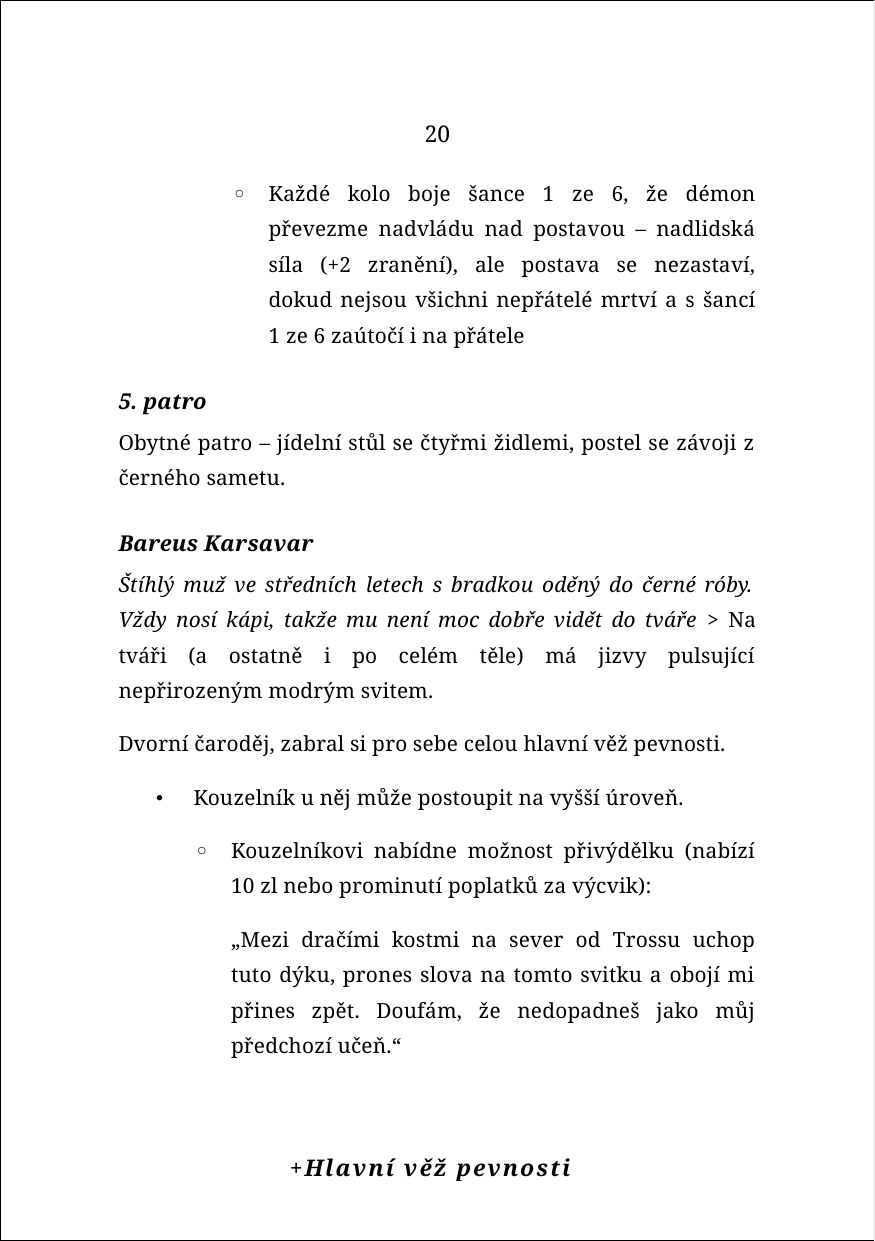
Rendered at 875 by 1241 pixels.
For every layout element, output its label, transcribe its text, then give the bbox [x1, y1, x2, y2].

list Každé kolo boje šance 1 ze 6, že démon převezme nadvládu nad postavou – nadlidská síla (+2 zranění), ale postava se nezastaví, dokud nejsou všichni nepřátelé mrtví a s šancí 1 ze 6 zaútočí i na přátele [231, 179, 756, 349]
list Kouzelník u něj může postoupit na vyšší úroveň. [156, 783, 756, 811]
text Obytné patro – jídelní stůl se čtyřmi židlemi, postel se závoji z černého sametu. [118, 428, 756, 492]
text Štíhlý muž ve středních letech s bradkou oděný do černé róby. Vždy nosí kápi, takže mu není moc dobře vidět do tváře > Na tváři (a ostatně i po celém těle) má jizvy pulsující nepřirozeným modrým svitem. [118, 570, 756, 705]
list Kouzelníkovi nabídne možnost přivýdělku (nabízí 10 zl nebo prominutí poplatků za výcvik): [193, 836, 756, 900]
list „Mezi dračími kostmi na sever od Trossu uchop tuto dýku, prones slova na tomto svitku a obojí mi přines zpět. Doufám, že nedopadneš jako můj předchozí učeň.“ [193, 925, 756, 1060]
text Dvorní čaroděj, zabral si pro sebe celou hlavní věž pevnosti. [118, 729, 756, 758]
subtitle Bareus Karsavar [118, 528, 756, 558]
subtitle 5. patro [118, 386, 756, 416]
